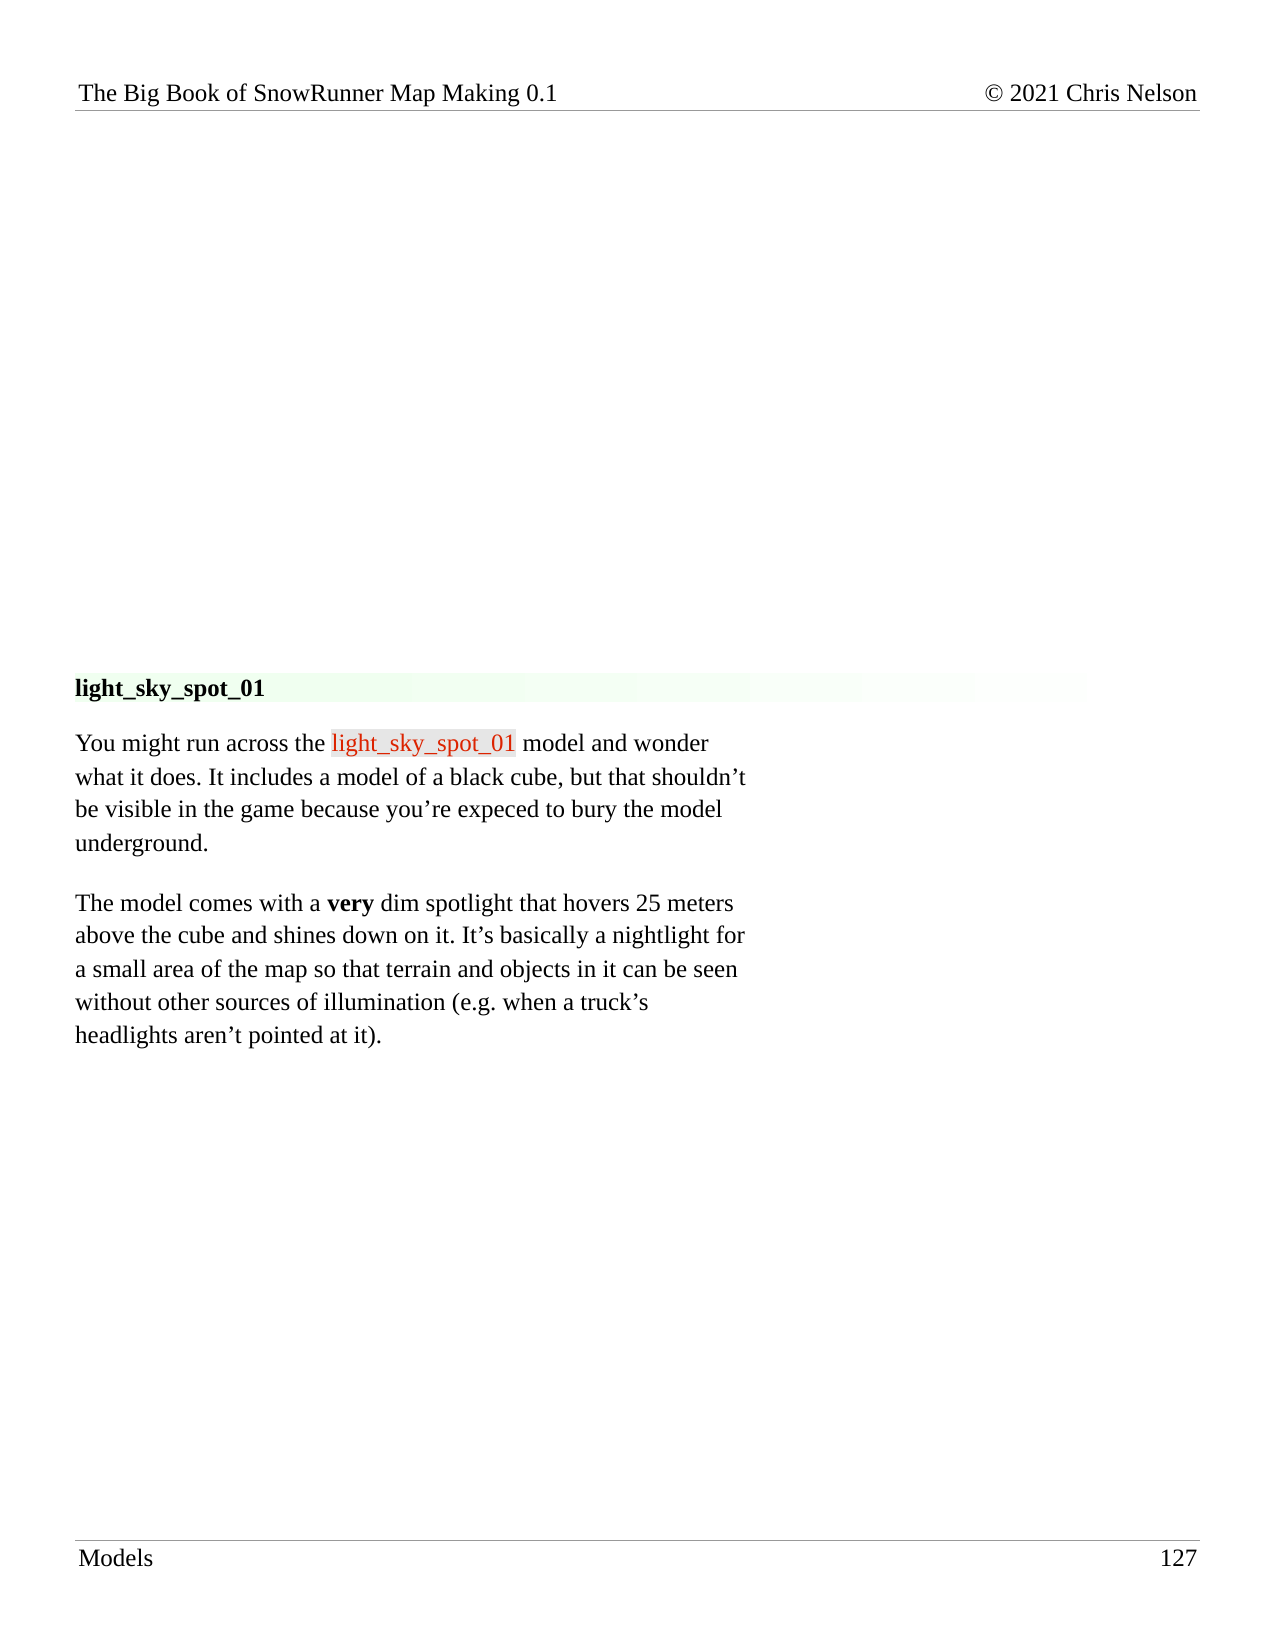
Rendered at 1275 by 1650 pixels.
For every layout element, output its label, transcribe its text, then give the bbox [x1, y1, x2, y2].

text You might run across the light_sky_spot_01 model and wonder what it does. It includes a model of a black cube, but that shouldn’t be visible in the game because you’re expeced to bury the model underground. [75, 728, 1200, 856]
subtitle light_sky_spot_01 [75, 673, 1200, 702]
text The model comes with a very dim spotlight that hovers 25 meters above the cube and shines down on it. It’s basically a nightlight for a small area of the map so that terrain and objects in it can be seen without other sources of illumination (e.g. when a truck’s headlights aren’t pointed at it). [75, 888, 1200, 1048]
